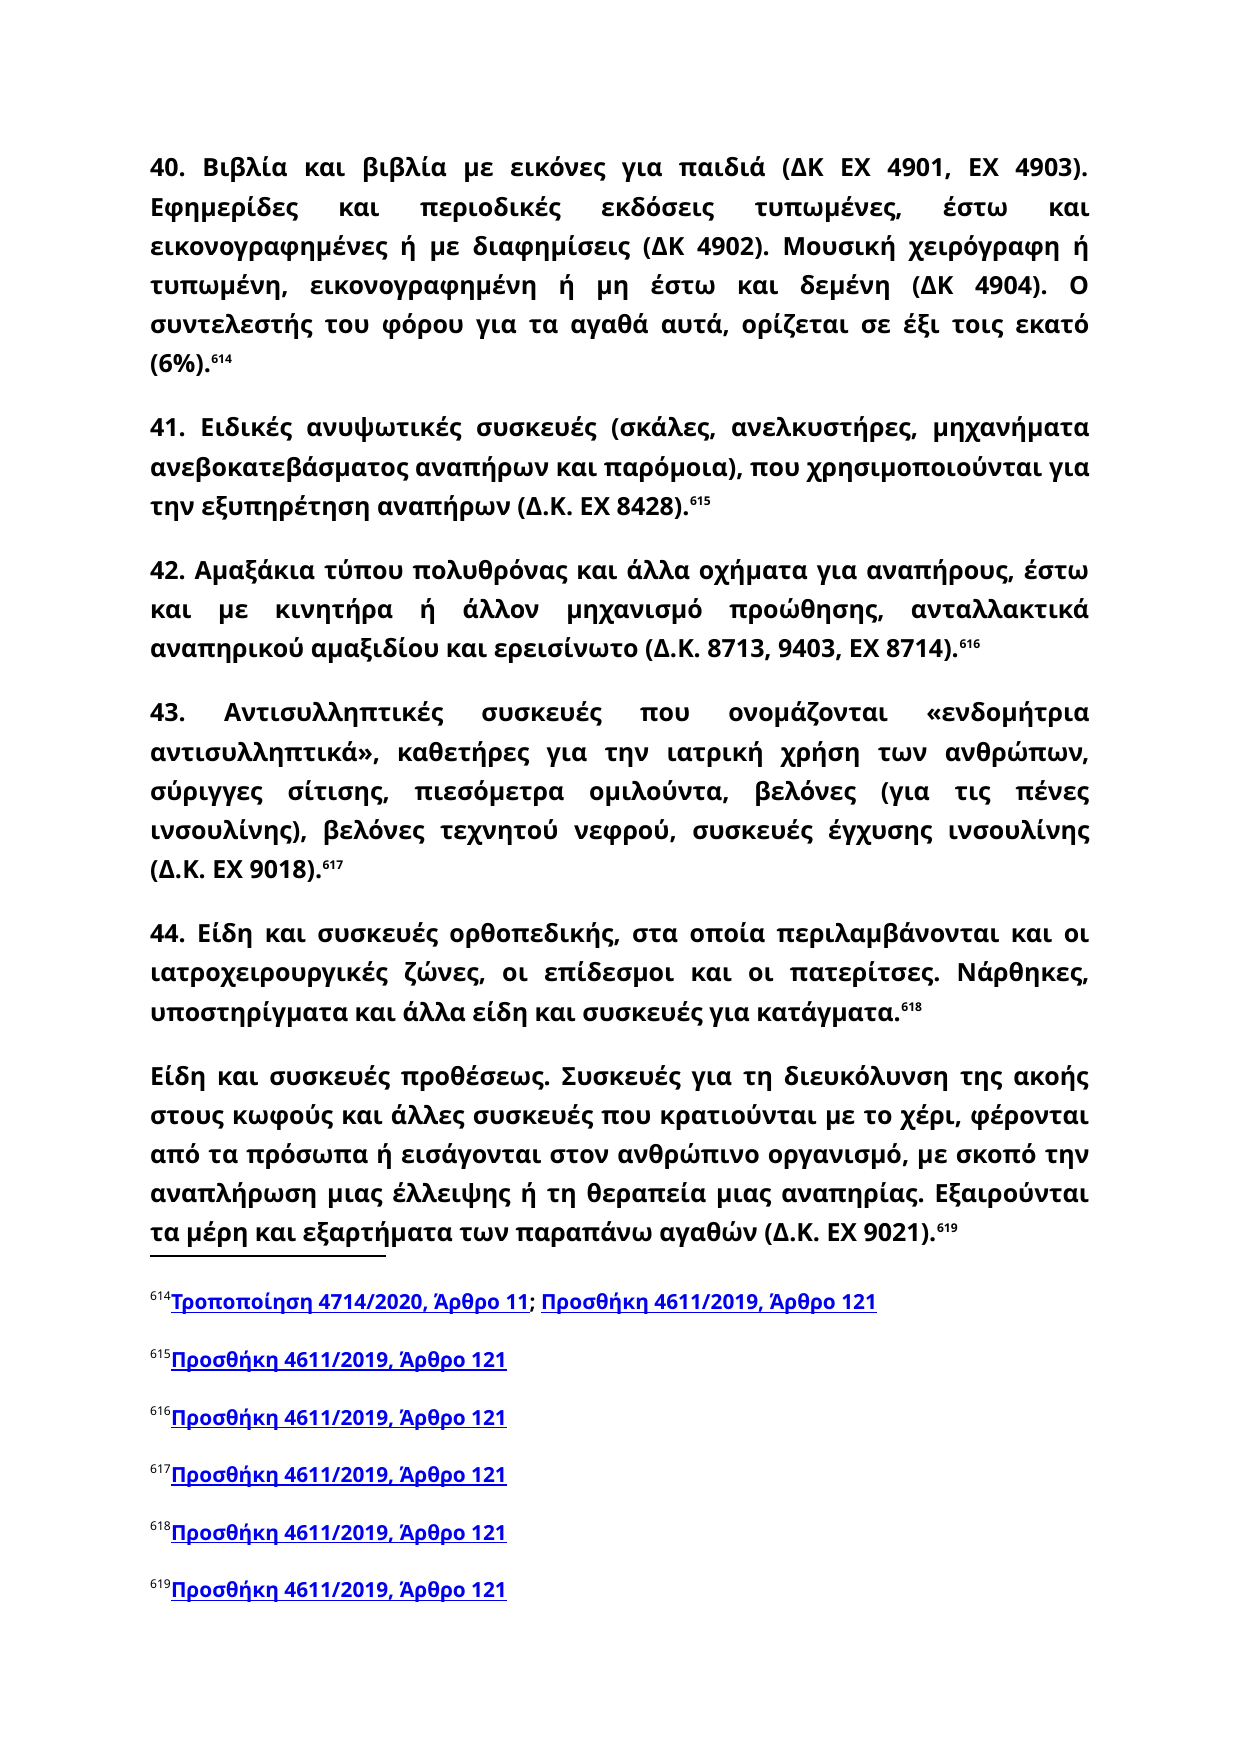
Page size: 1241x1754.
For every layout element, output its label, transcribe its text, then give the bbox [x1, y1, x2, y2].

text Προσθήκη 4611/2019, Άρθρο 121 [150, 1518, 1090, 1546]
text 42. Αμαξάκια τύπου πολυθρόνας και άλλα οχήματα για αναπήρους, έστω και με κινητήρα ή άλλον μηχανισμό προώθησης, ανταλλακτικά αναπηρικού αμαξιδίου και ερεισίνωτο (Δ.Κ. 8713, 9403, ΕΧ 8714). [150, 552, 1090, 665]
text 44. Είδη και συσκευές ορθοπεδικής, στα οποία περιλαμβάνονται και οι ιατροχειρουργικές ζώνες, οι επίδεσμοι και οι πατερίτσες. Νάρθηκες, υποστηρίγματα και άλλα είδη και συσκευές για κατάγματα. [150, 916, 1090, 1028]
text Είδη και συσκευές προθέσεως. Συσκευές για τη διευκόλυνση της ακοής στους κωφούς και άλλες συσκευές που κρατιούνται με το χέρι, φέρονται από τα πρόσωπα ή εισάγονται στον ανθρώπινο οργανισμό, με σκοπό την αναπλήρωση μιας έλλειψης ή τη θεραπεία μιας αναπηρίας. Εξαιρούνται τα μέρη και εξαρτήματα των παραπάνω αγαθών (Δ.Κ. ΕΧ 9021). [150, 1058, 1090, 1249]
text Προσθήκη 4611/2019, Άρθρο 121 [150, 1345, 1090, 1373]
text Προσθήκη 4611/2019, Άρθρο 121 [150, 1576, 1090, 1604]
text 41. Ειδικές ανυψωτικές συσκευές (σκάλες, ανελκυστήρες, μηχανήματα ανεβοκατεβάσματος αναπήρων και παρόμοια), που χρησιμοποιούνται για την εξυπηρέτηση αναπήρων (Δ.Κ. ΕΧ 8428). [150, 410, 1090, 522]
text 43. Αντισυλληπτικές συσκευές που ονομάζονται «ενδομήτρια αντισυλληπτικά», καθετήρες για την ιατρική χρήση των ανθρώπων, σύριγγες σίτισης, πιεσόμετρα ομιλούντα, βελόνες (για τις πένες ινσουλίνης), βελόνες τεχνητού νεφρού, συσκευές έγχυσης ινσουλίνης (Δ.Κ. ΕΧ 9018). [150, 695, 1090, 886]
text Τροποποίηση 4714/2020, Άρθρο 11; Προσθήκη 4611/2019, Άρθρο 121 [150, 1287, 1090, 1316]
text 40. Βιβλία και βιβλία με εικόνες για παιδιά (ΔΚ ΕΧ 4901, ΕΧ 4903). Εφημερίδες και περιοδικές εκδόσεις τυπωμένες, έστω και εικονογραφημένες ή με διαφημίσεις (ΔΚ 4902). Μουσική χειρόγραφη ή τυπωμένη, εικονογραφημένη ή μη έστω και δεμένη (ΔΚ 4904). Ο συντελεστής του φόρου για τα αγαθά αυτά, ορίζεται σε έξι τοις εκατό (6%). [150, 150, 1090, 380]
text Προσθήκη 4611/2019, Άρθρο 121 [150, 1403, 1090, 1431]
text Προσθήκη 4611/2019, Άρθρο 121 [150, 1460, 1090, 1489]
